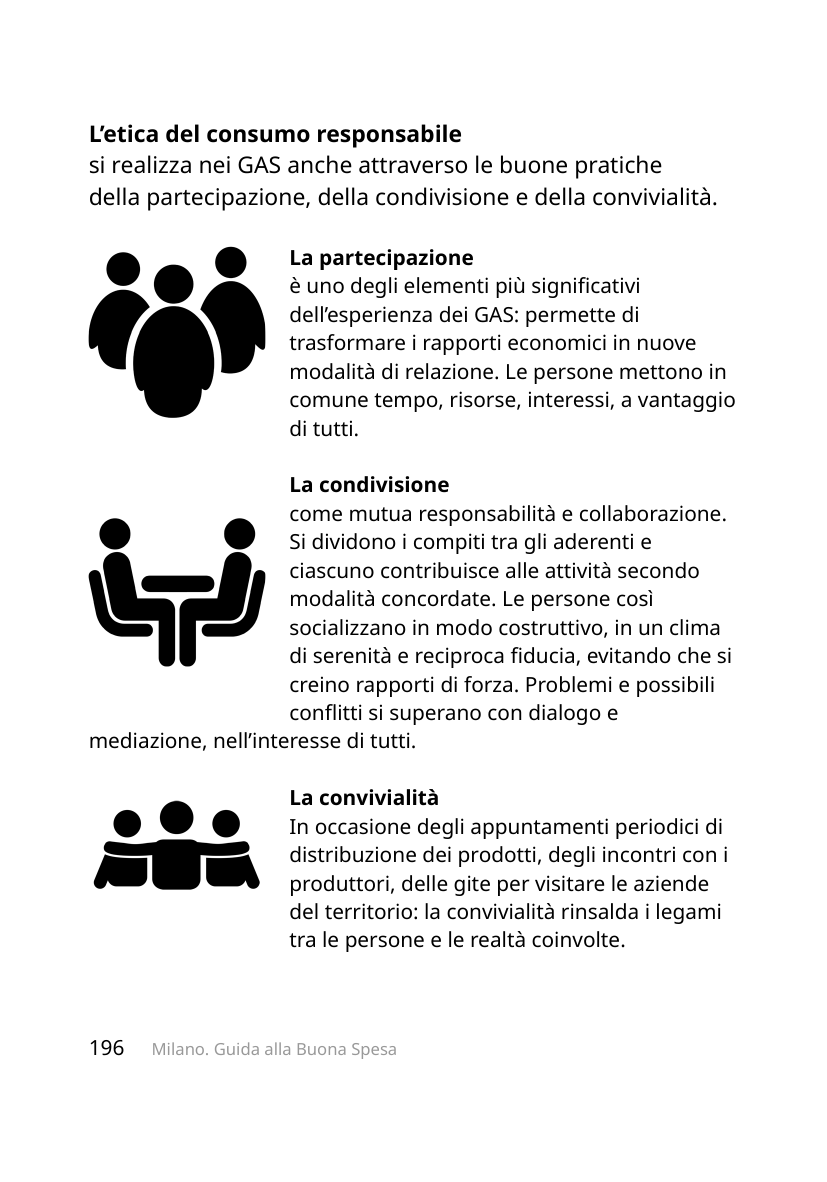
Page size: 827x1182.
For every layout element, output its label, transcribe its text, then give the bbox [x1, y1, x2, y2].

text L’etica del consumo responsabile [88, 118, 738, 149]
text La condivisione [88, 471, 738, 499]
text è uno degli elementi più significativi dell’esperienza dei GAS: permette di trasformare i rapporti economici in nuove modalità di relazione. Le persone mettono in comune tempo, risorse, interessi, a vantaggio di tutti. [88, 272, 738, 442]
picture [88, 500, 266, 677]
text della partecipazione, della condivisione e della convivialità. [88, 181, 738, 212]
text si realizza nei GAS anche attraverso le buone pratiche [88, 149, 738, 181]
text Si dividono i compiti tra gli aderenti e ciascuno contribuisce alle attività secondo modalità concordate. Le persone così socializzano in modo costruttivo, in un clima di serenità e reciproca fiducia, evitando che si creino rapporti di forza. Problemi e possibili conflitti si superano con dialogo e mediazione, nell’interesse di tutti. [88, 527, 738, 755]
picture [88, 243, 266, 421]
picture [88, 755, 266, 932]
text La convivialità [266, 783, 738, 812]
text La partecipazione [266, 243, 738, 272]
text In occasione degli appuntamenti periodici di distribuzione dei prodotti, degli incontri con i produttori, delle gite per visitare le aziende del territorio: la convivialità rinsalda i legami tra le persone e le realtà coinvolte. [88, 812, 738, 954]
text come mutua responsabilità e collaborazione. [88, 499, 738, 527]
